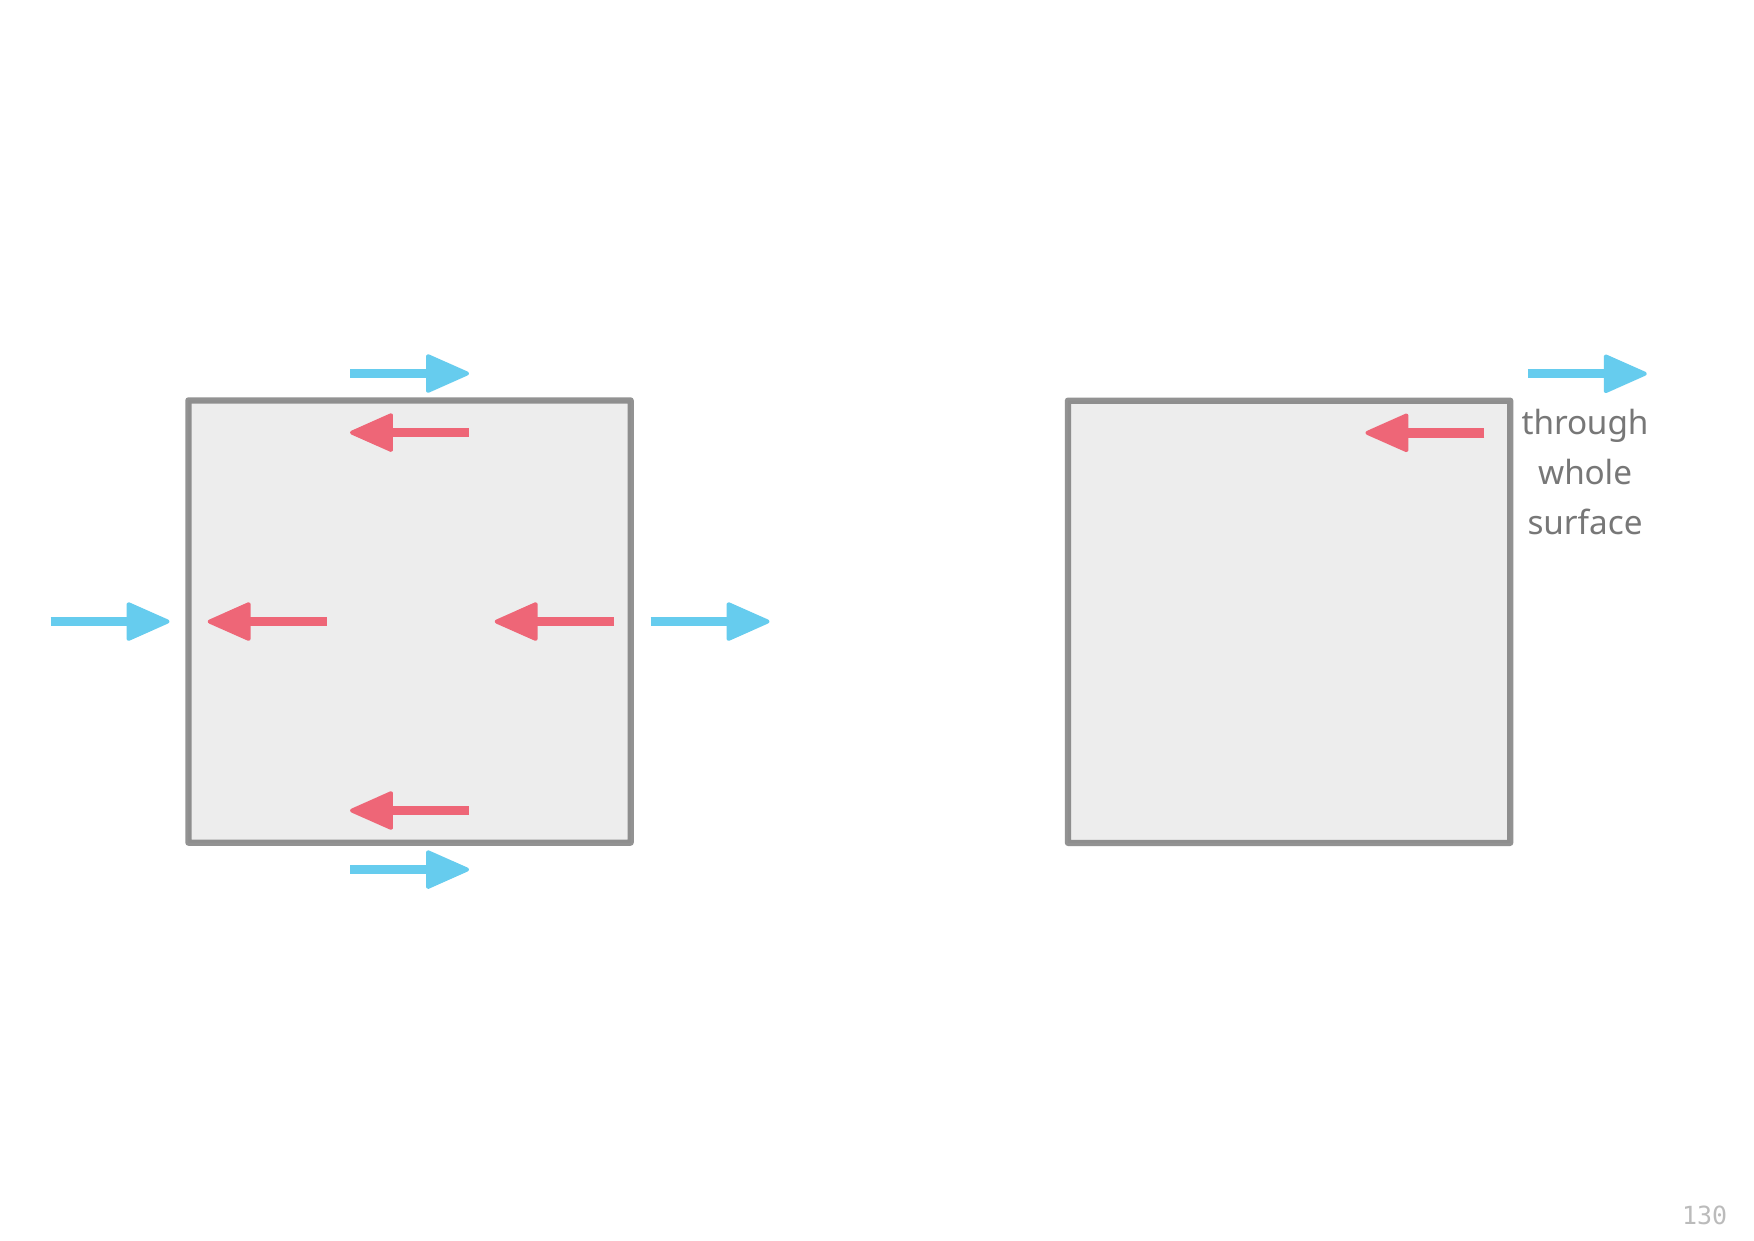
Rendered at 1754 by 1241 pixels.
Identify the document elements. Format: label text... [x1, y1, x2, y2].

text_box through whole surface [1506, 387, 1656, 512]
text_box [1067, 400, 1511, 843]
text_box [188, 400, 631, 843]
